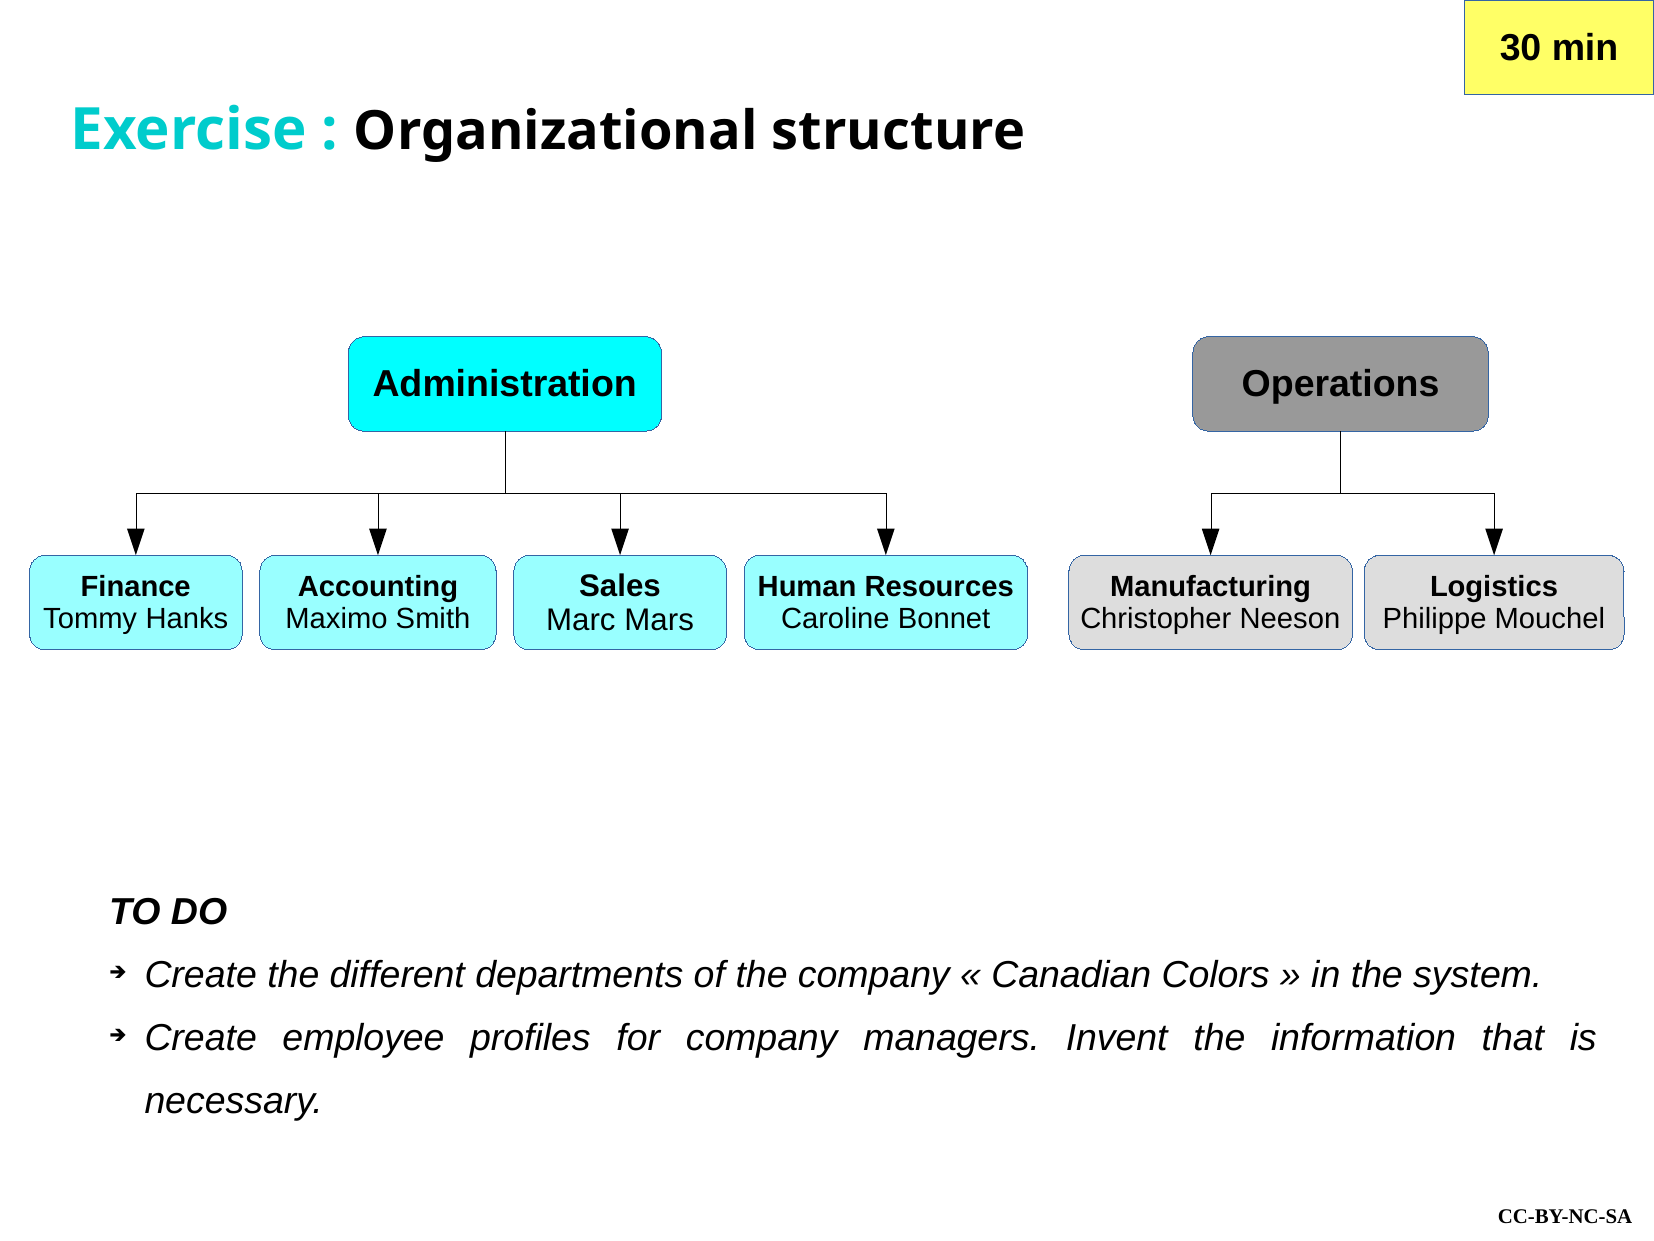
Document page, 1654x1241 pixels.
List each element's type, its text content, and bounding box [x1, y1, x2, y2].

text_box TO DO Create the different departments of the company « Canadian Colors » in the system. Create employee profiles for company managers. Invent the information that is necessary. [94, 862, 1613, 1171]
text_box Operations [1192, 336, 1489, 432]
text_box Logistics Philippe Mouchel [1364, 555, 1625, 650]
text_box Manufacturing Christopher Neeson [1068, 555, 1353, 650]
text_box Sales Marc Mars [513, 555, 727, 650]
text_box Finance Tommy Hanks [29, 555, 243, 650]
text_box 30 min [1464, 0, 1654, 95]
text_box Accounting Maximo Smith [259, 555, 497, 650]
text_box Administration [348, 336, 662, 432]
text_box Human Resources Caroline Bonnet [744, 555, 1028, 650]
title Exercise : Organizational structure [70, 23, 1560, 231]
